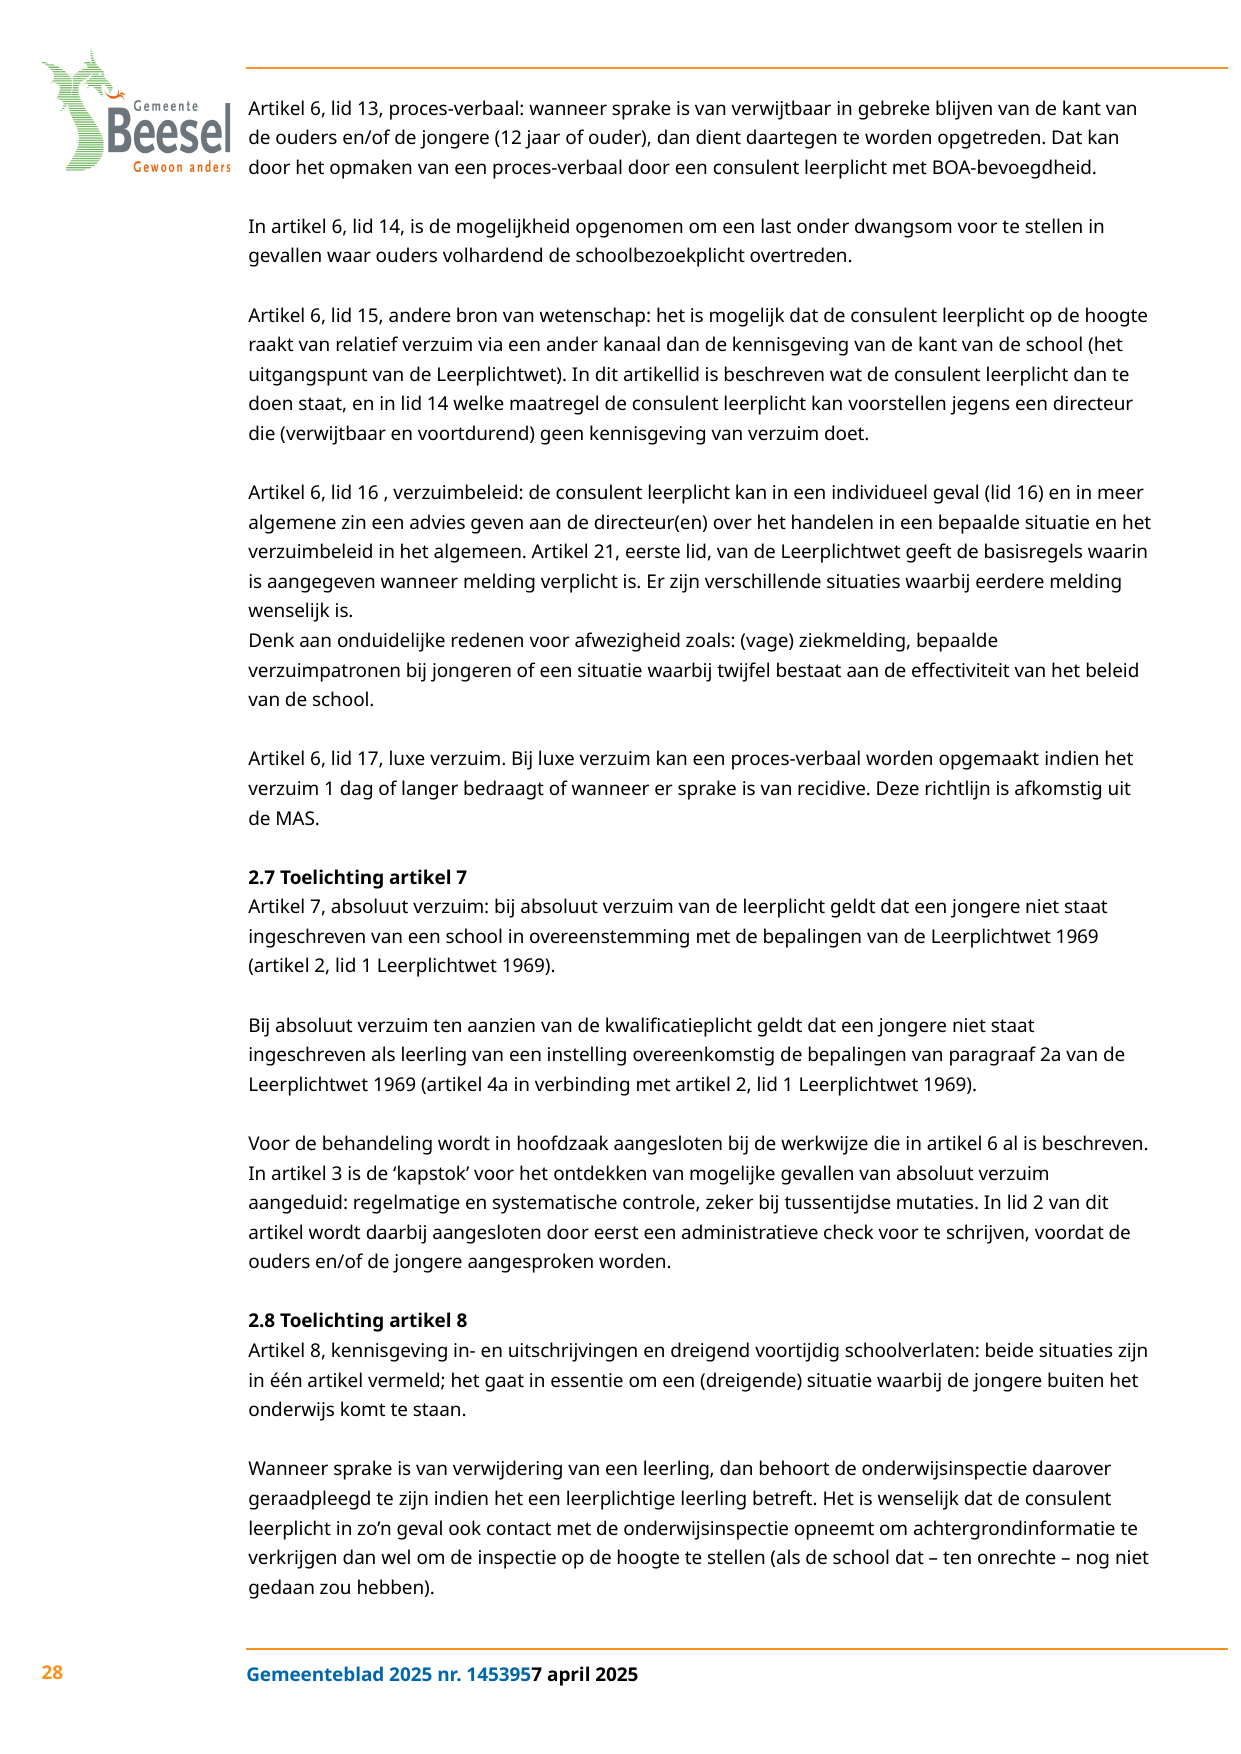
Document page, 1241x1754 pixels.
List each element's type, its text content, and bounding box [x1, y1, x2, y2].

text Artikel 6, lid 13, proces-verbaal: wanneer sprake is van verwijtbaar in gebreke blijven van de kant van de ouders en/of de jongere (12 jaar of ouder), dan dient daartegen te worden opgetreden. Dat kan door het opmaken van een proces-verbaal door een consulent leerplicht met BOA-bevoegdheid. [248, 95, 1152, 180]
text 2.7 Toelichting artikel 7 [248, 864, 1152, 890]
text Bij absoluut verzuim ten aanzien van de kwalificatieplicht geldt dat een jongere niet staat ingeschreven als leerling van een instelling overeenkomstig de bepalingen van paragraaf 2a van de Leerplichtwet 1969 (artikel 4a in verbinding met artikel 2, lid 1 Leerplichtwet 1969). [248, 1012, 1152, 1097]
picture [41, 47, 231, 172]
text Artikel 6, lid 15, andere bron van wetenschap: het is mogelijk dat de consulent leerplicht op de hoogte raakt van relatief verzuim via een ander kanaal dan de kennisgeving van de kant van de school (het uitgangspunt van de Leerplichtwet). In dit artikellid is beschreven wat de consulent leerplicht dan te doen staat, en in lid 14 welke maatregel de consulent leerplicht kan voorstellen jegens een directeur die (verwijtbaar en voortdurend) geen kennisgeving van verzuim doet. [248, 302, 1152, 446]
text 2.8 Toelichting artikel 8 [248, 1308, 1152, 1333]
text In artikel 6, lid 14, is de mogelijkheid opgenomen om een last onder dwangsom voor te stellen in gevallen waar ouders volhardend de schoolbezoekplicht overtreden. [248, 213, 1152, 268]
text Artikel 6, lid 17, luxe verzuim. Bij luxe verzuim kan een proces-verbaal worden opgemaakt indien het verzuim 1 dag of langer bedraagt of wanneer er sprake is van recidive. Deze richtlijn is afkomstig uit de MAS. [248, 746, 1152, 831]
text Artikel 8, kennisgeving in- en uitschrijvingen en dreigend voortijdig schoolverlaten: beide situaties zijn in één artikel vermeld; het gaat in essentie om een (dreigende) situatie waarbij de jongere buiten het onderwijs komt te staan. [248, 1337, 1152, 1422]
text Wanneer sprake is van verwijdering van een leerling, dan behoort de onderwijsinspectie daarover geraadpleegd te zijn indien het een leerplichtige leerling betreft. Het is wenselijk dat de consulent leerplicht in zo’n geval ook contact met de onderwijsinspectie opneemt om achtergrondinformatie te verkrijgen dan wel om de inspectie op de hoogte te stellen (als de school dat – ten onrechte – nog niet gedaan zou hebben). [248, 1456, 1152, 1600]
text Artikel 6, lid 16 , verzuimbeleid: de consulent leerplicht kan in een individueel geval (lid 16) en in meer algemene zin een advies geven aan de directeur(en) over het handelen in een bepaalde situatie en het verzuimbeleid in het algemeen. Artikel 21, eerste lid, van de Leerplichtwet geeft de basisregels waarin is aangegeven wanneer melding verplicht is. Er zijn verschillende situaties waarbij eerdere melding wenselijk is. [248, 479, 1152, 623]
text Artikel 7, absoluut verzuim: bij absoluut verzuim van de leerplicht geldt dat een jongere niet staat ingeschreven van een school in overeenstemming met de bepalingen van de Leerplichtwet 1969 (artikel 2, lid 1 Leerplichtwet 1969). [248, 893, 1152, 978]
text Denk aan onduidelijke redenen voor afwezigheid zoals: (vage) ziekmelding, bepaalde verzuimpatronen bij jongeren of een situatie waarbij twijfel bestaat aan de effectiviteit van het beleid van de school. [248, 627, 1152, 712]
text Voor de behandeling wordt in hoofdzaak aangesloten bij de werkwijze die in artikel 6 al is beschreven. In artikel 3 is de ‘kapstok’ voor het ontdekken van mogelijke gevallen van absoluut verzuim aangeduid: regelmatige en systematische controle, zeker bij tussentijdse mutaties. In lid 2 van dit artikel wordt daarbij aangesloten door eerst een administratieve check voor te schrijven, voordat de ouders en/of de jongere aangesproken worden. [248, 1130, 1152, 1274]
